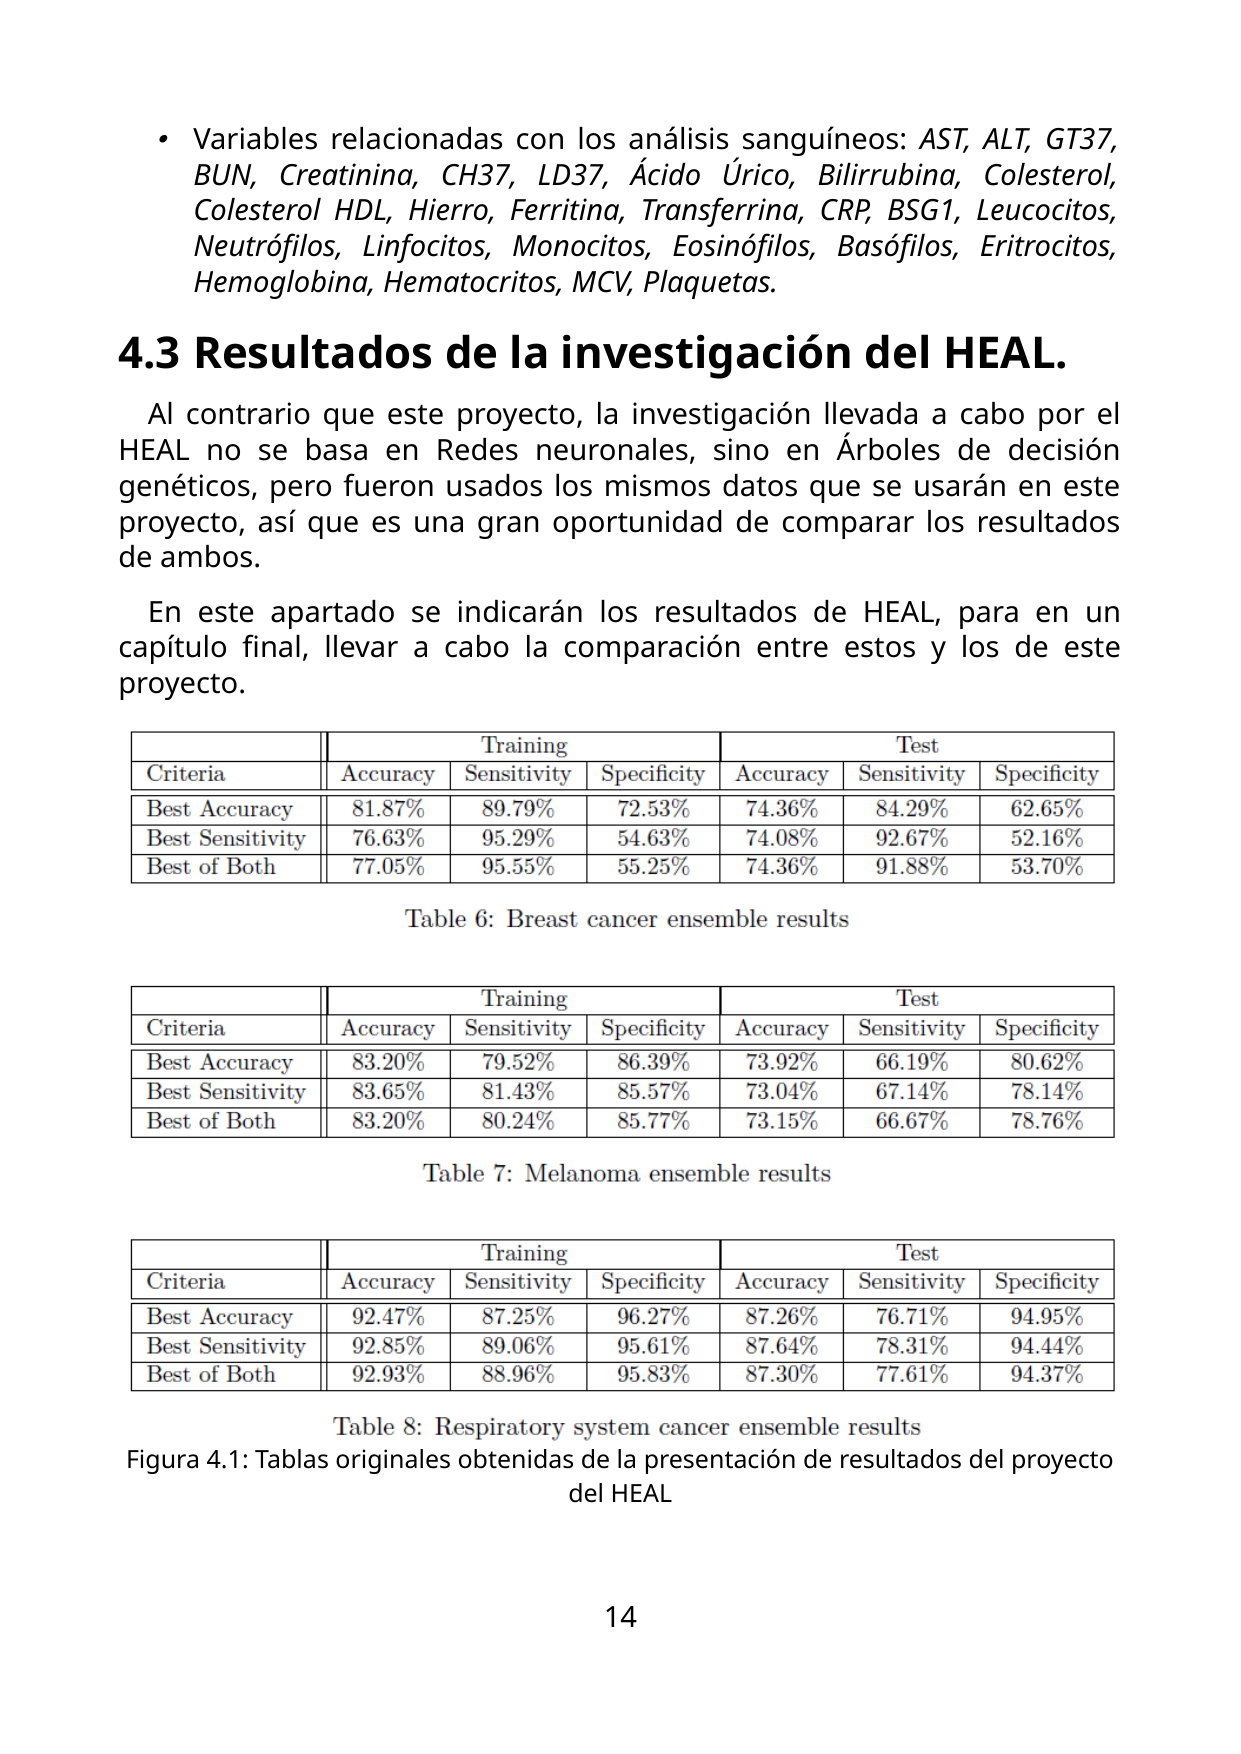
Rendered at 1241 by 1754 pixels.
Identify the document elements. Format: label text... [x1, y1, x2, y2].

picture [118, 729, 1123, 1442]
subtitle Resultados de la investigación del HEAL. [118, 322, 1122, 381]
text En este apartado se indicarán los resultados de HEAL, para en un capítulo final, llevar a cabo la comparación entre estos y los de este proyecto. [118, 591, 1122, 702]
text Al contrario que este proyecto, la investigación llevada a cabo por el HEAL no se basa en Redes neuronales, sino en Árboles de decisión genéticos, pero fueron usados los mismos datos que se usarán en este proyecto, así que es una gran oportunidad de comparar los resultados de ambos. [118, 394, 1122, 576]
text Figura 4.1: Tablas originales obtenidas de la presentación de resultados del proyecto del HEAL [109, 1442, 1131, 1509]
list Variables relacionadas con los análisis sanguíneos: AST, ALT, GT37, BUN, Creatinina, CH37, LD37, Ácido Úrico, Bilirrubina, Colesterol, Colesterol HDL, Hierro, Ferritina, Transferrina, CRP, BSG1, Leucocitos, Neutrófilos, Linfocitos, Monocitos, Eosinófilos, Basófilos, Eritrocitos, Hemoglobina, Hematocritos, MCV, Plaquetas. [156, 118, 1122, 301]
